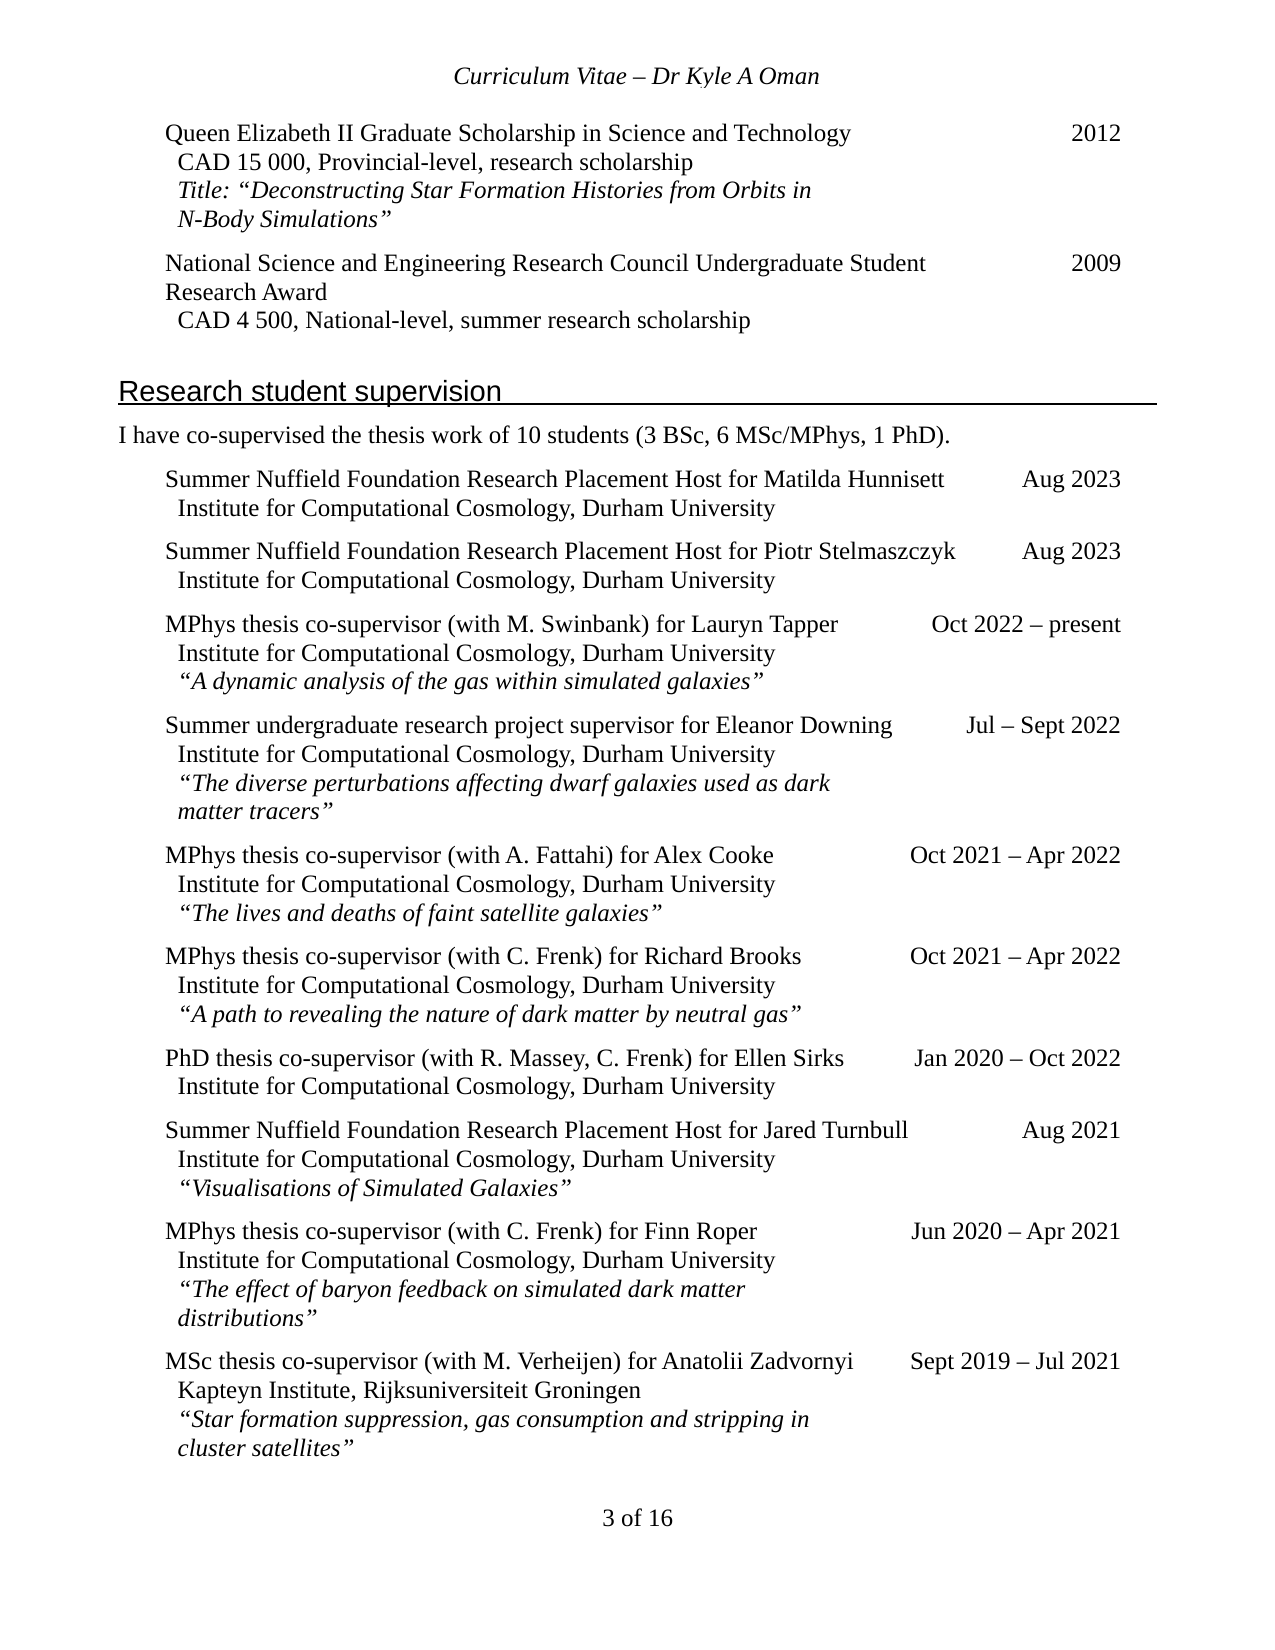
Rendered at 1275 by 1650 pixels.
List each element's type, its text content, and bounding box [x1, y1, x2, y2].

text MPhys thesis co-supervisor (with C. Frenk) for Finn Roper Jun 2020 – Apr 2021 Institute for Computational Cosmology, Durham University “The effect of baryon feedback on simulated dark matter distributions” [118, 1216, 1157, 1331]
text MPhys thesis co-supervisor (with M. Swinbank) for Lauryn Tapper Oct 2022 – present Institute for Computational Cosmology, Durham University “A dynamic analysis of the gas within simulated galaxies” [118, 609, 1157, 695]
text MPhys thesis co-supervisor (with C. Frenk) for Richard Brooks Oct 2021 – Apr 2022 Institute for Computational Cosmology, Durham University “A path to revealing the nature of dark matter by neutral gas” [118, 941, 1157, 1028]
text Summer Nuffield Foundation Research Placement Host for Matilda Hunnisett Aug 2023 Institute for Computational Cosmology, Durham University [118, 464, 1157, 521]
subtitle Research student supervision [118, 374, 1157, 403]
text PhD thesis co-supervisor (with R. Massey, C. Frenk) for Ellen Sirks Jan 2020 – Oct 2022 Institute for Computational Cosmology, Durham University [118, 1043, 1157, 1100]
text Queen Elizabeth II Graduate Scholarship in Science and Technology 2012 CAD 15 000, Provincial-level, research scholarship Title: “Deconstructing Star Formation Histories from Orbits in N-Body Simulations” [118, 118, 1157, 233]
text I have co-supervised the thesis work of 10 students (3 BSc, 6 MSc/MPhys, 1 PhD). [118, 420, 1157, 449]
text National Science and Engineering Research Council Undergraduate Student 2009 Research Award CAD 4 500, National-level, summer research scholarship [118, 248, 1157, 334]
text MPhys thesis co-supervisor (with A. Fattahi) for Alex Cooke Oct 2021 – Apr 2022 Institute for Computational Cosmology, Durham University “The lives and deaths of faint satellite galaxies” [118, 840, 1157, 926]
text Summer Nuffield Foundation Research Placement Host for Jared Turnbull Aug 2021 Institute for Computational Cosmology, Durham University “Visualisations of Simulated Galaxies” [118, 1115, 1157, 1201]
text Summer Nuffield Foundation Research Placement Host for Piotr Stelmaszczyk Aug 2023 Institute for Computational Cosmology, Durham University [118, 536, 1157, 594]
text Summer undergraduate research project supervisor for Eleanor Downing Jul – Sept 2022 Institute for Computational Cosmology, Durham University “The diverse perturbations affecting dwarf galaxies used as dark matter tracers” [118, 710, 1157, 825]
text MSc thesis co-supervisor (with M. Verheijen) for Anatolii Zadvornyi Sept 2019 – Jul 2021 Kapteyn Institute, Rijksuniversiteit Groningen “Star formation suppression, gas consumption and stripping in cluster satellites” [118, 1346, 1157, 1461]
